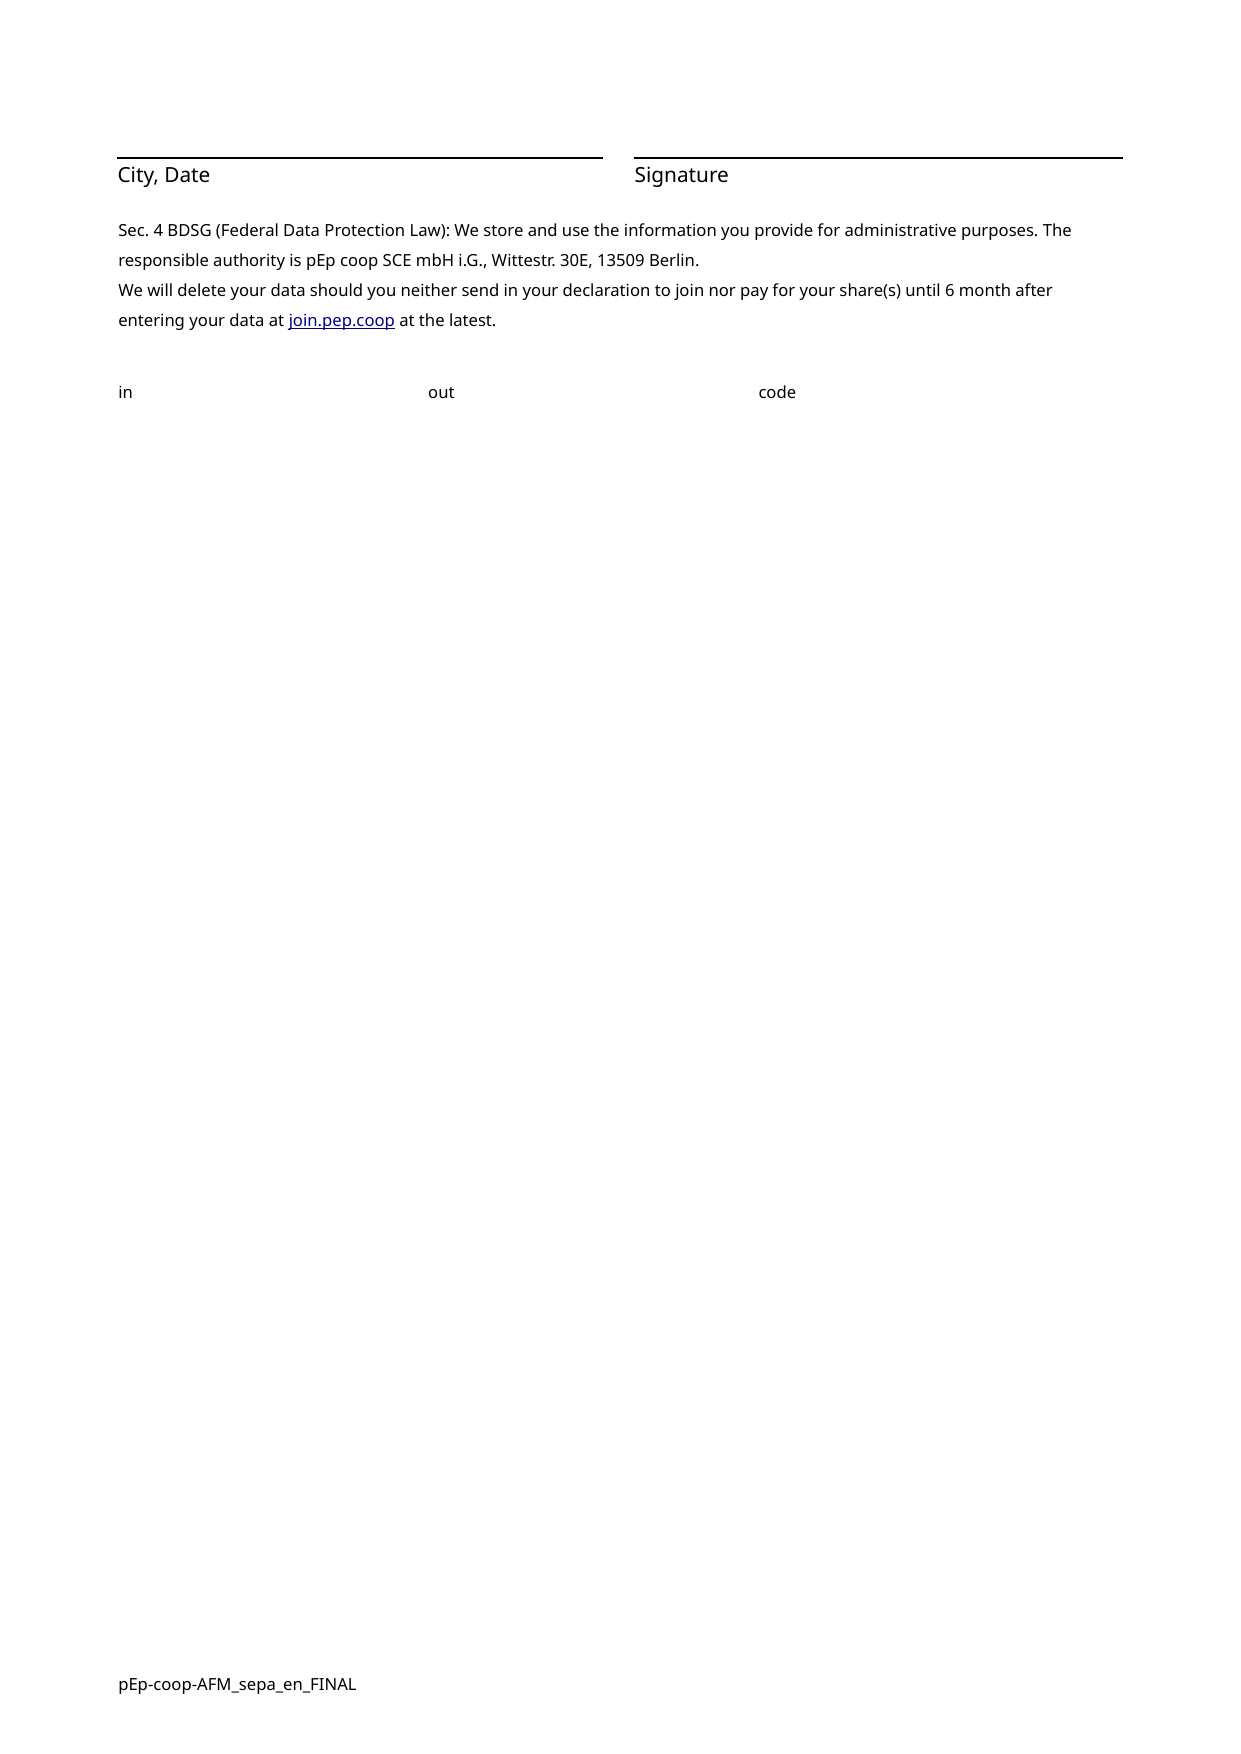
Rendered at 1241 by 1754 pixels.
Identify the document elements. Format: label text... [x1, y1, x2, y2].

text We will delete your data should you neither send in your declaration to join nor pay for your share(s) until 6 month after entering your data at join.pep.coop at the latest. [118, 273, 1122, 333]
table_header [117, 118, 603, 157]
table_header Signature [634, 159, 1123, 189]
table_header City, Date [117, 159, 603, 189]
table_header [603, 118, 634, 189]
text Sec. 4 BDSG (Federal Data Protection Law): We store and use the information you provide for administrative purposes. The responsible authority is pEp coop SCE mbH i.G., Wittestr. 30E, 13509 Berlin. [118, 213, 1122, 273]
table_header [634, 118, 1123, 157]
text in out code [118, 375, 1122, 405]
